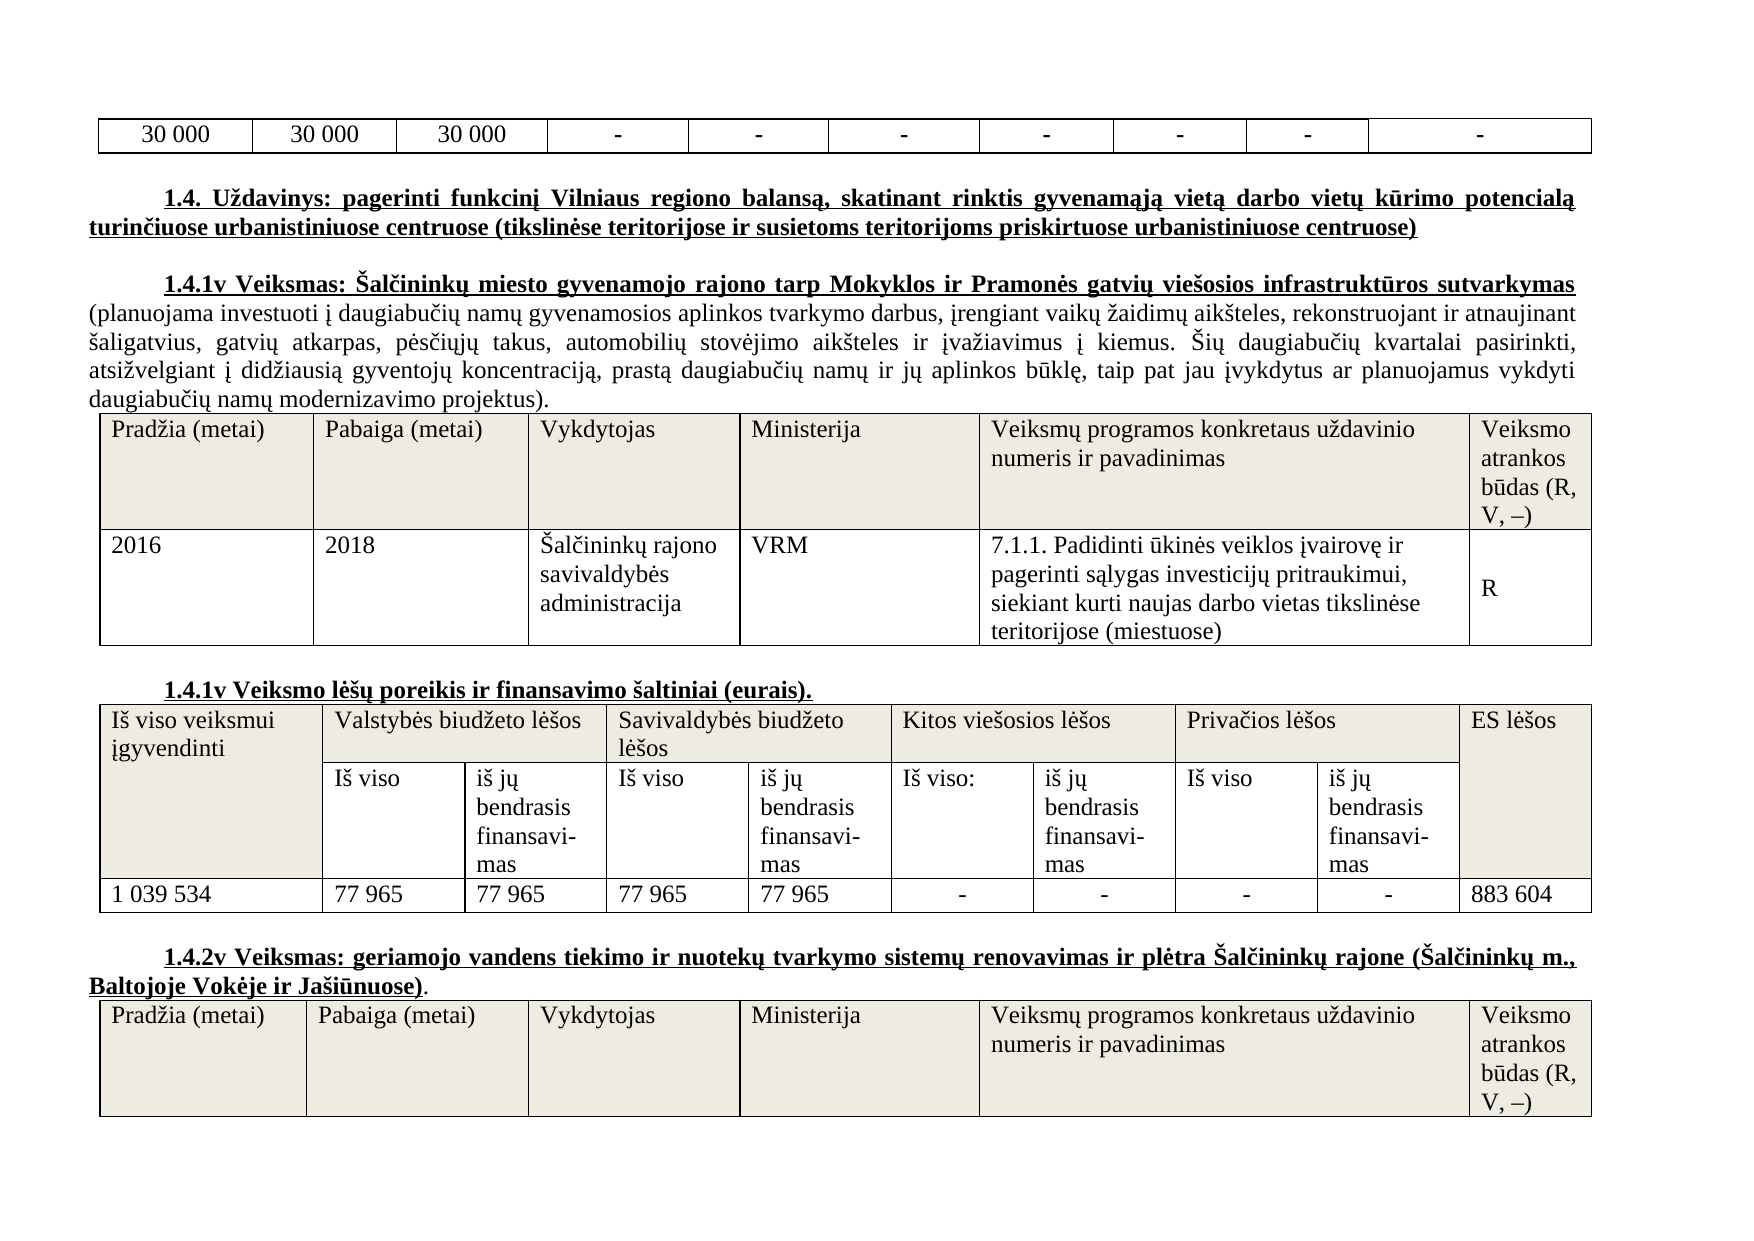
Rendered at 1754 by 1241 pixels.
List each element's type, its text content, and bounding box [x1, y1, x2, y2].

table_cell Iš viso [1176, 763, 1317, 878]
table_cell - [1318, 879, 1459, 912]
table_header Veiksmo atrankos būdas (R, V, –) [1470, 1001, 1591, 1116]
table_cell - [548, 120, 688, 152]
table_cell iš jų bendrasis finansavi- mas [749, 763, 891, 878]
table_cell 77 965 [466, 879, 606, 912]
table_cell 2016 [101, 530, 313, 645]
table_cell 1 039 534 [101, 879, 322, 912]
table_cell Šalčininkų rajono savivaldybės administracija [529, 530, 739, 645]
table_header Savivaldybės biudžeto lėšos [607, 705, 891, 762]
text 1.4.2v Veiksmas: geriamojo vandens tiekimo ir nuotekų tvarkymo sistemų renovavimas ir plėtra Šalčininkų rajone (Šalčininkų m., Baltojoje Vokėje ir Jašiūnuose). [89, 942, 1577, 999]
table_cell - [1114, 120, 1246, 152]
table_header Privačios lėšos [1176, 705, 1459, 762]
table_cell - [1034, 879, 1175, 912]
table_header Valstybės biudžeto lėšos [323, 705, 606, 762]
table_cell Iš viso [607, 763, 748, 878]
table_cell 30 000 [99, 120, 252, 152]
table_header Vykdytojas [529, 1001, 739, 1116]
table_cell Iš viso [323, 763, 464, 878]
table_cell 883 604 [1460, 879, 1591, 912]
table_header Kitos viešosios lėšos [892, 705, 1175, 762]
table_cell - [980, 120, 1113, 152]
table_cell 2018 [314, 530, 528, 645]
table_header Ministerija [741, 414, 979, 529]
table_cell Iš viso: [892, 763, 1033, 878]
table_cell iš jų bendrasis finansavi- mas [1034, 763, 1175, 878]
table_cell iš jų bendrasis finansavi- mas [466, 763, 606, 878]
table_header Pradžia (metai) [101, 414, 313, 529]
table_cell - [829, 120, 979, 152]
table_header Pabaiga (metai) [307, 1001, 528, 1116]
table_cell - [689, 120, 828, 152]
table_cell 7.1.1. Padidinti ūkinės veiklos įvairovę ir pagerinti sąlygas investicijų pritraukimui, siekiant kurti naujas darbo vietas tikslinėse teritorijose (miestuose) [980, 530, 1469, 645]
table_cell - [1369, 119, 1591, 152]
text 1.4.1v Veiksmas: Šalčininkų miesto gyvenamojo rajono tarp Mokyklos ir Pramonės gatvių viešosios infrastruktūros sutvarkymas (planuojama investuoti į daugiabučių namų gyvenamosios aplinkos tvarkymo darbus, įrengiant vaikų žaidimų aikšteles, rekonstruojant ir atnaujinant šaligatvius, gatvių atkarpas, pėsčiųjų takus, automobilių stovėjimo aikšteles ir įvažiavimus į kiemus. Šių daugiabučių kvartalai pasirinkti, atsižvelgiant į didžiausią gyventojų koncentraciją, prastą daugiabučių namų ir jų aplinkos būklę, taip pat jau įvykdytus ar planuojamus vykdyti daugiabučių namų modernizavimo projektus). [89, 269, 1577, 413]
table_cell - [892, 879, 1033, 912]
table_header Veiksmų programos konkretaus uždavinio numeris ir pavadinimas [980, 414, 1469, 529]
table_cell - [1247, 120, 1368, 152]
table_header Pradžia (metai) [101, 1001, 306, 1116]
table_cell - [1176, 879, 1317, 912]
table_cell VRM [741, 530, 979, 645]
text 1.4. Uždavinys: pagerinti funkcinį Vilniaus regiono balansą, skatinant rinktis gyvenamąją vietą darbo vietų kūrimo potencialą turinčiuose urbanistiniuose centruose (tikslinėse teritorijose ir susietoms teritorijoms priskirtuose urbanistiniuose centruose) [89, 183, 1577, 241]
table_header ES lėšos [1460, 705, 1591, 878]
table_cell 30 000 [253, 120, 396, 152]
table_cell 77 965 [749, 879, 891, 912]
table_header Veiksmo atrankos būdas (R, V, –) [1470, 414, 1591, 529]
table_header Iš viso veiksmui įgyvendinti [101, 705, 322, 878]
table_header Vykdytojas [529, 414, 739, 529]
table_cell 30 000 [397, 120, 547, 152]
table_cell iš jų bendrasis finansavi- mas [1318, 763, 1459, 878]
table_header Pabaiga (metai) [314, 414, 528, 529]
table_cell R [1470, 530, 1591, 645]
table_cell 77 965 [607, 879, 748, 912]
table_cell 77 965 [323, 879, 464, 912]
text 1.4.1v Veiksmo lėšų poreikis ir finansavimo šaltiniai (eurais). [89, 675, 1577, 704]
table_header Veiksmų programos konkretaus uždavinio numeris ir pavadinimas [980, 1001, 1469, 1116]
table_header Ministerija [741, 1001, 979, 1116]
